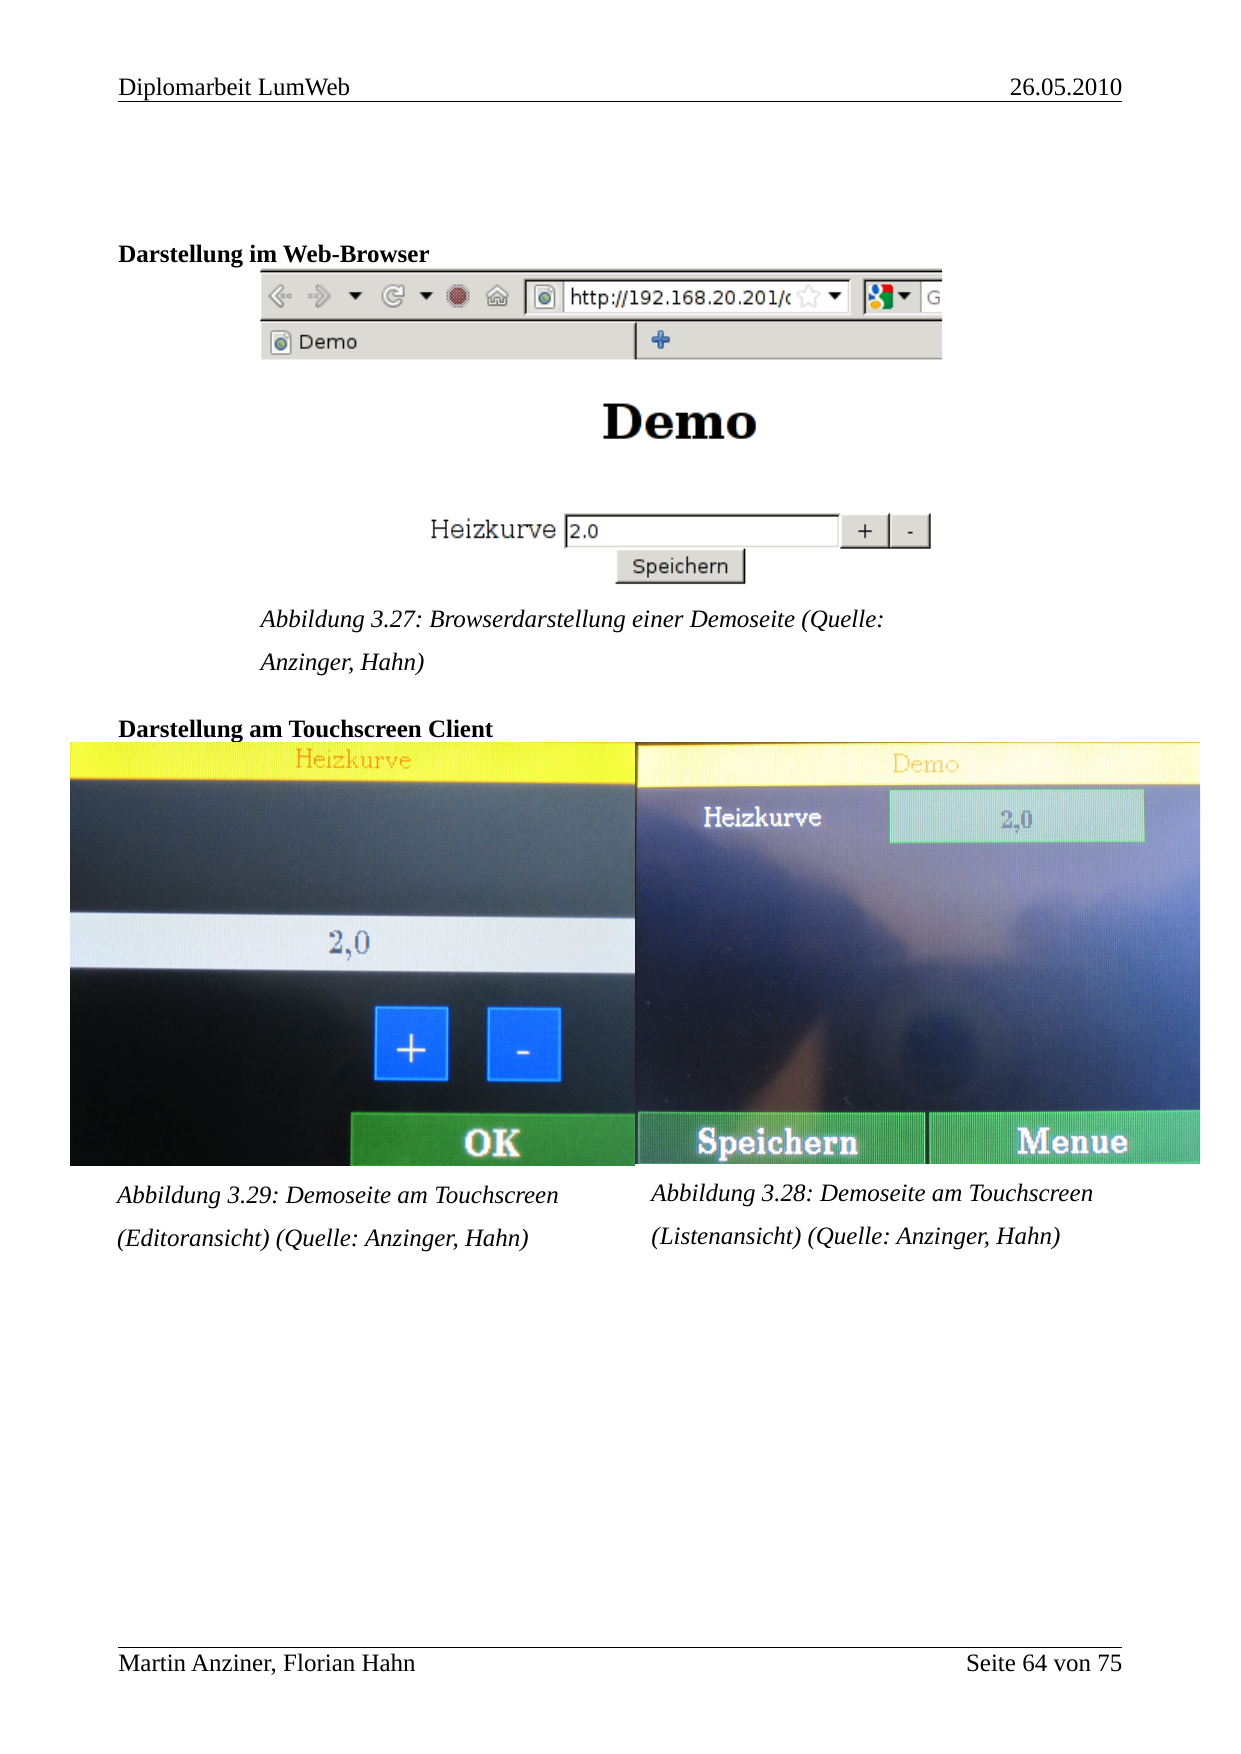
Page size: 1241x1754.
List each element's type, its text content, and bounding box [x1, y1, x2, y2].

text Darstellung am Touchscreen Client [118, 714, 1217, 749]
text Abbildung 3.28: Demoseite am Touchscreen (Listenansicht) (Quelle: Anzinger, Hahn) [651, 749, 1217, 1250]
picture [260, 268, 943, 590]
text Darstellung im Web-Browser [118, 239, 1122, 268]
picture [775, 801, 1160, 1164]
text Abbildung 3.27: Browserdarstellung einer Demoseite (Quelle: Anzinger, Hahn) [260, 590, 938, 676]
text Abbildung 3.29: Demoseite am Touchscreen (Editoransicht) (Quelle: Anzinger, Hahn) [117, 1166, 682, 1252]
picture [70, 742, 636, 1166]
